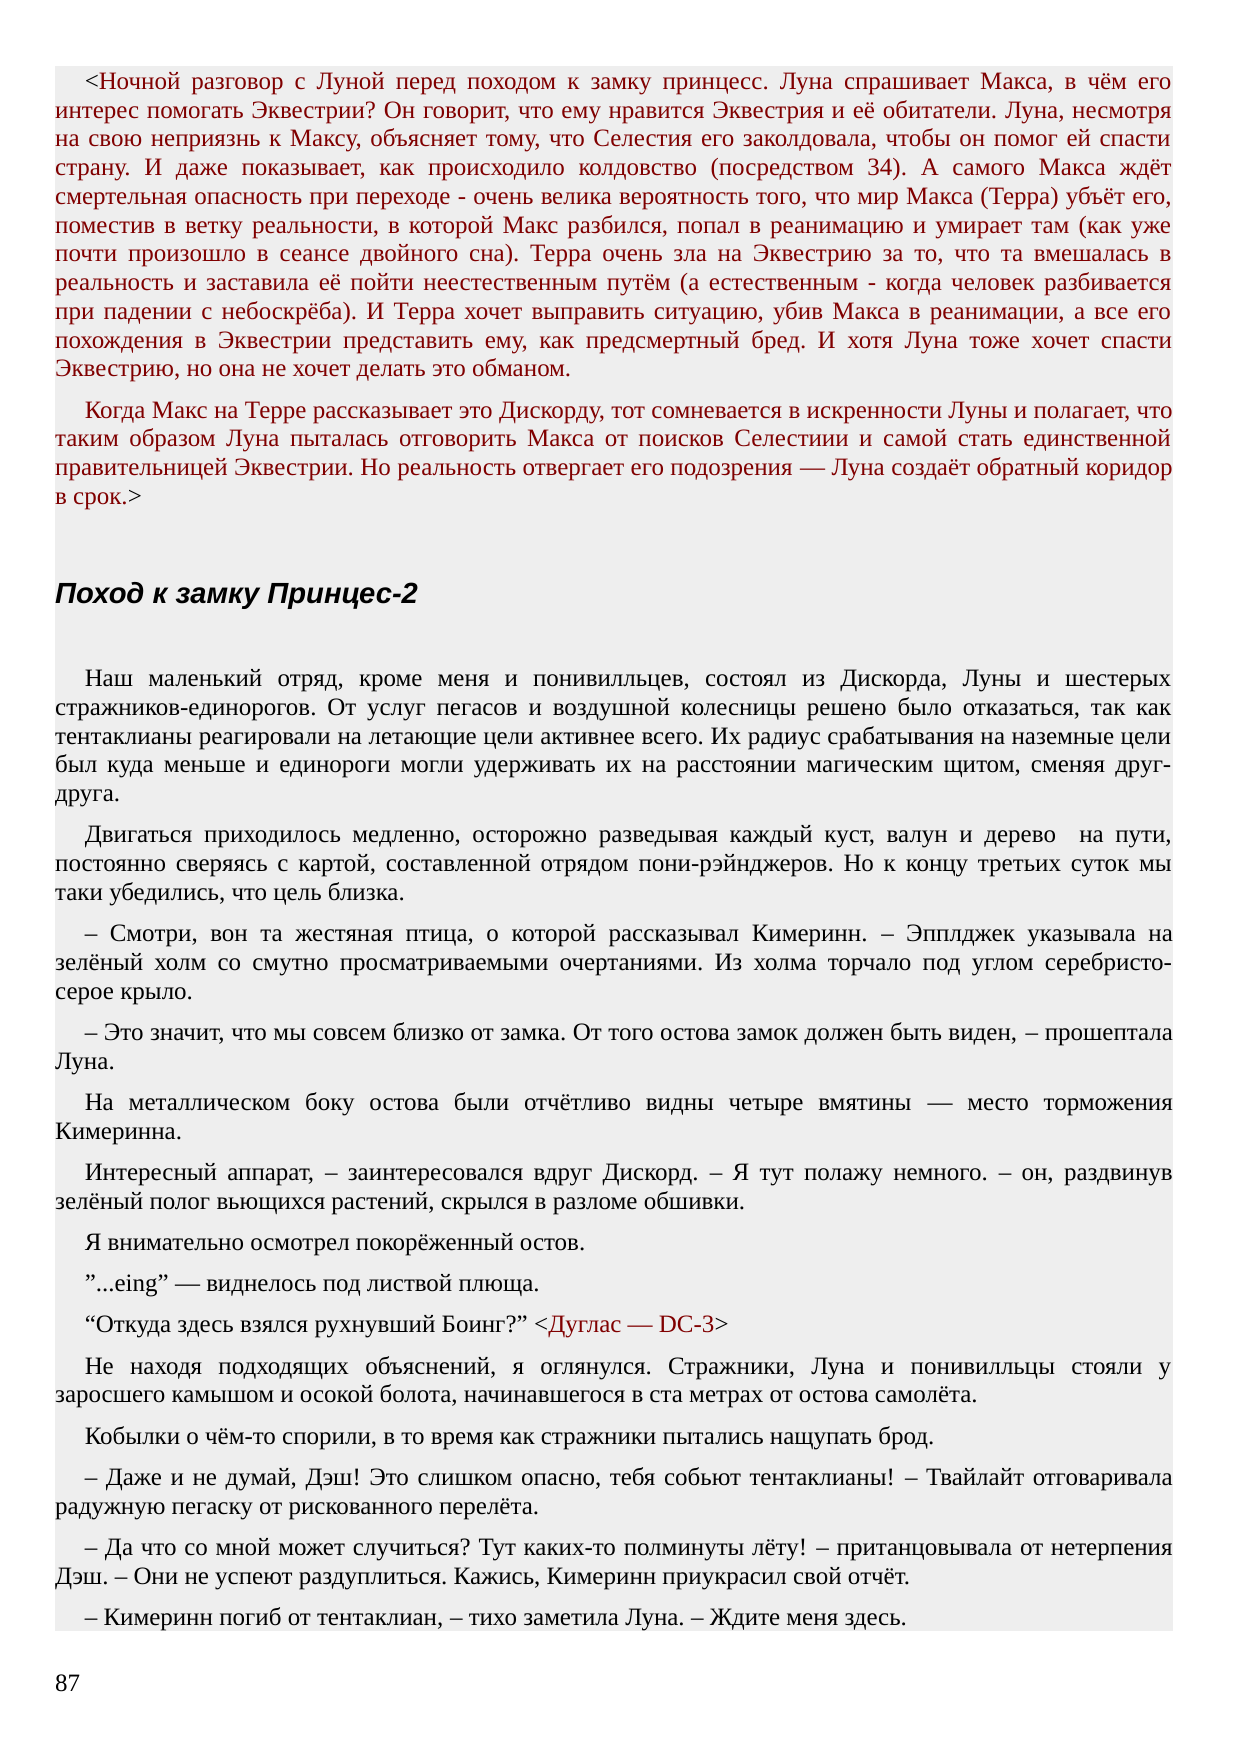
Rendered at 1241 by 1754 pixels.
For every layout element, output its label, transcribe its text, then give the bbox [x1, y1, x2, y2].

text – Даже и не думай, Дэш! Это слишком опасно, тебя собьют тентаклианы! – Твайлайт отговаривала радужную пегаску от рискованного перелёта. [55, 1462, 1173, 1519]
text “Откуда здесь взялся рухнувший Боинг?” <Дуглас — DC-3> [55, 1309, 1173, 1338]
text Наш маленький отряд, кроме меня и понивилльцев, состоял из Дискорда, Луны и шестерых стражников-единорогов. От услуг пегасов и воздушной колесницы решено было отказаться, так как тентаклианы реагировали на летающие цели активнее всего. Их радиус срабатывания на наземные цели был куда меньше и единороги могли удерживать их на расстоянии магическим щитом, сменяя друг-друга. [55, 663, 1173, 807]
text Кобылки о чём-то спорили, в то время как стражники пытались нащупать брод. [55, 1421, 1173, 1449]
subtitle Поход к замку Принцес-2 [55, 576, 1173, 609]
text Не находя подходящих объяснений, я оглянулся. Стражники, Луна и понивилльцы стояли у заросшего камышом и осокой болота, начинавшегося в ста метрах от остова самолёта. [55, 1351, 1173, 1408]
text Интересный аппарат, – заинтересовался вдруг Дискорд. – Я тут полажу немного. – он, раздвинув зелёный полог вьющихся растений, скрылся в разломе обшивки. [55, 1157, 1173, 1214]
text На металлическом боку остова были отчётливо видны четыре вмятины — место торможения Кимеринна. [55, 1087, 1173, 1144]
text ”...eing” — виднелось под листвой плюща. [55, 1268, 1173, 1297]
text – Да что со мной может случиться? Тут каких-то полминуты лёту! – пританцовывала от нетерпения Дэш. – Они не успеют раздуплиться. Кажись, Кимеринн приукрасил свой отчёт. [55, 1532, 1173, 1589]
text Двигаться приходилось медленно, осторожно разведывая каждый куст, валун и дерево на пути, постоянно сверяясь с картой, составленной отрядом пони-рэйнджеров. Но к концу третьих суток мы таки убедились, что цель близка. [55, 819, 1173, 906]
text <Ночной разговор с Луной перед походом к замку принцесс. Луна спрашивает Макса, в чём его интерес помогать Эквестрии? Он говорит, что ему нравится Эквестрия и её обитатели. Луна, несмотря на свою неприязнь к Максу, объясняет тому, что Селестия его заколдовала, чтобы он помог ей спасти страну. И даже показывает, как происходило колдовство (посредством 34). А самого Макса ждёт смертельная опасность при переходе - очень велика вероятность того, что мир Макса (Терра) убъёт его, поместив в ветку реальности, в которой Макс разбился, попал в реанимацию и умирает там (как уже почти произошло в сеансе двойного сна). Терра очень зла на Эквестрию за то, что та вмешалась в реальность и заставила её пойти неестественным путём (а естественным - когда человек разбивается при падении с небоскрёба). И Терра хочет выправить ситуацию, убив Макса в реанимации, а все его похождения в Эквестрии представить ему, как предсмертный бред. И хотя Луна тоже хочет спасти Эквестрию, но она не хочет делать это обманом. [55, 66, 1173, 382]
text – Кимеринн погиб от тентаклиан, – тихо заметила Луна. – Ждите меня здесь. [55, 1602, 1173, 1631]
text – Смотри, вон та жестяная птица, о которой рассказывал Кимеринн. – Эпплджек указывала на зелёный холм со смутно просматриваемыми очертаниями. Из холма торчало под углом серебристо-серое крыло. [55, 918, 1173, 1004]
text Когда Макс на Терре рассказывает это Дискорду, тот сомневается в искренности Луны и полагает, что таким образом Луна пыталась отговорить Макса от поисков Селестиии и самой стать единственной правительницей Эквестрии. Но реальность отвергает его подозрения — Луна создаёт обратный коридор в срок.> [55, 395, 1173, 510]
text Я внимательно осмотрел покорёженный остов. [55, 1227, 1173, 1256]
text – Это значит, что мы совсем близко от замка. От того остова замок должен быть виден, – прошептала Луна. [55, 1017, 1173, 1074]
